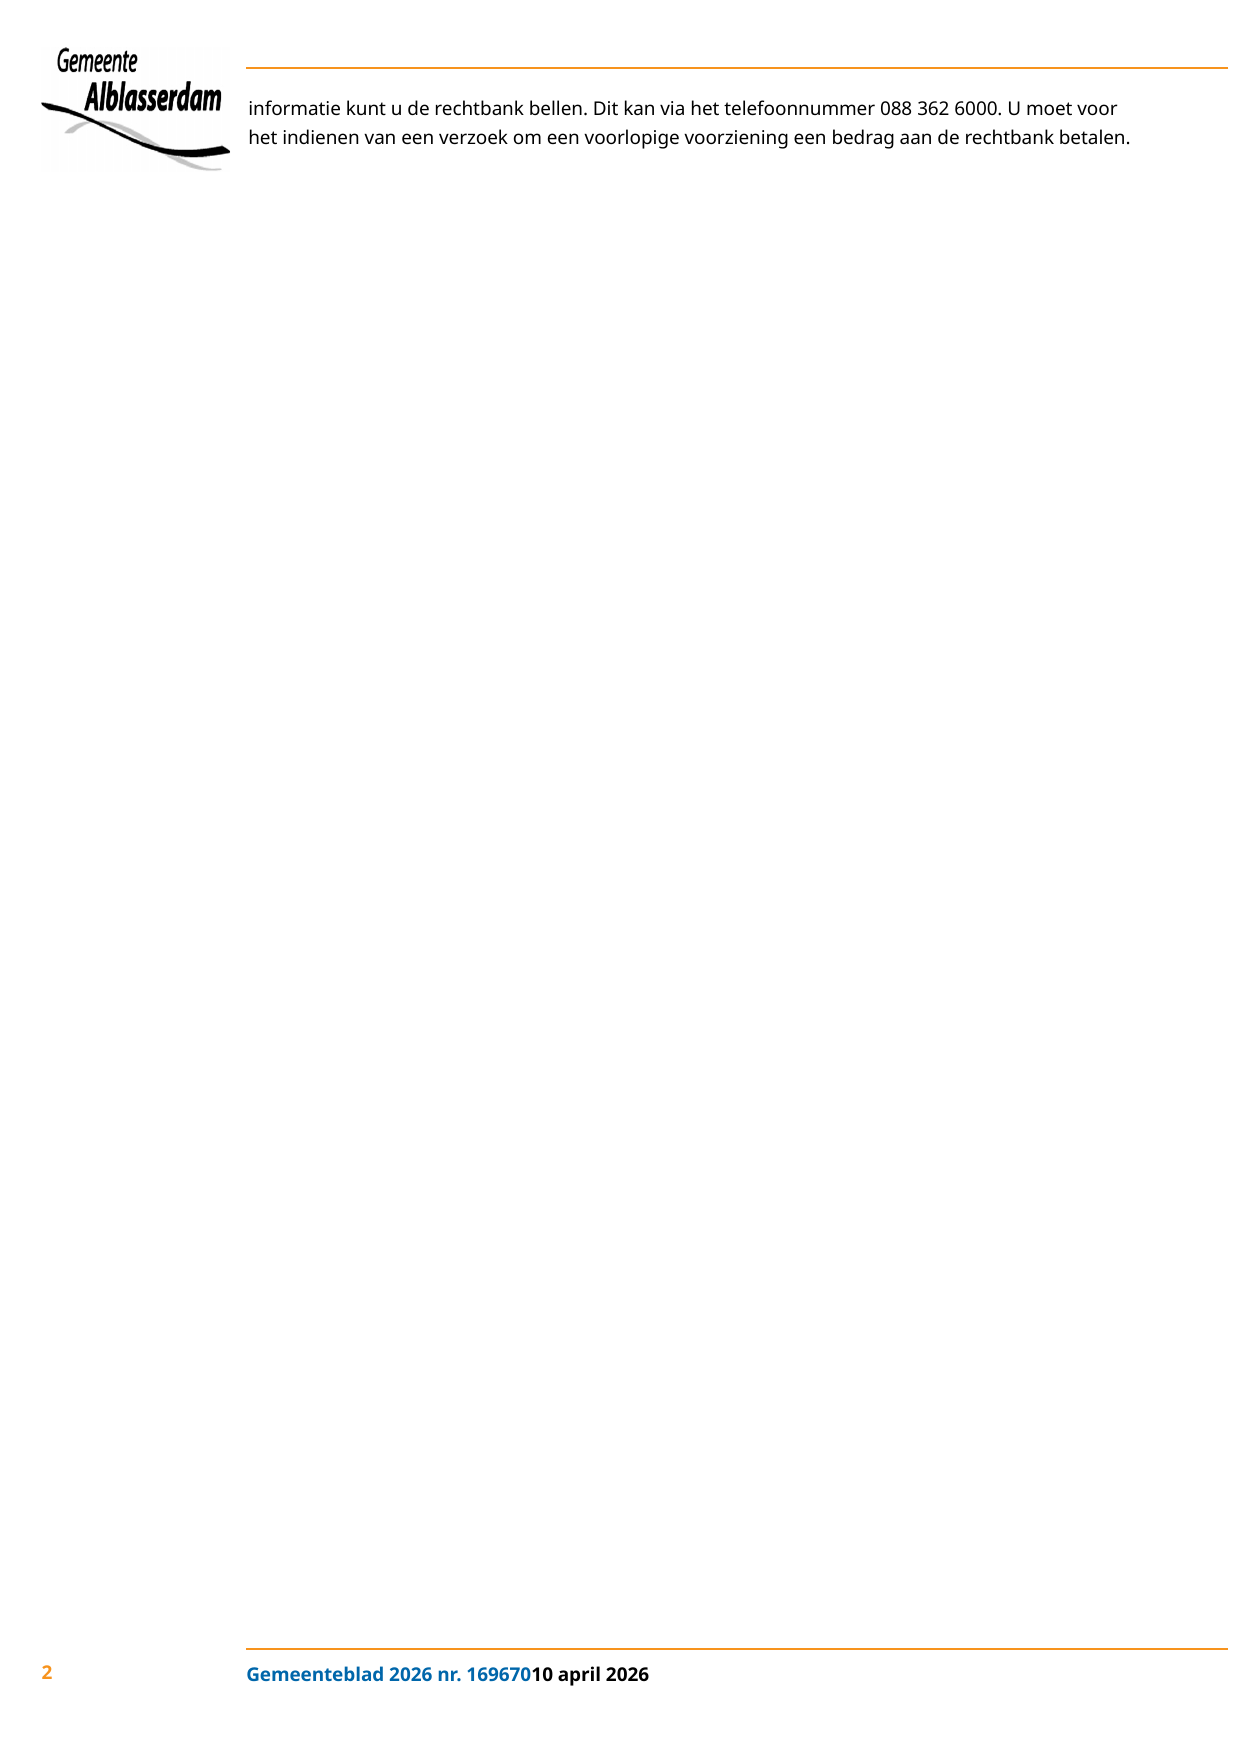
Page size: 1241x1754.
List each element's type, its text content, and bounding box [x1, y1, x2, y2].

text informatie kunt u de rechtbank bellen. Dit kan via het telefoonnummer 088 362 6000. U moet voor het indienen van een verzoek om een voorlopige voorziening een bedrag aan de rechtbank betalen. [248, 95, 1152, 150]
picture [41, 47, 231, 172]
